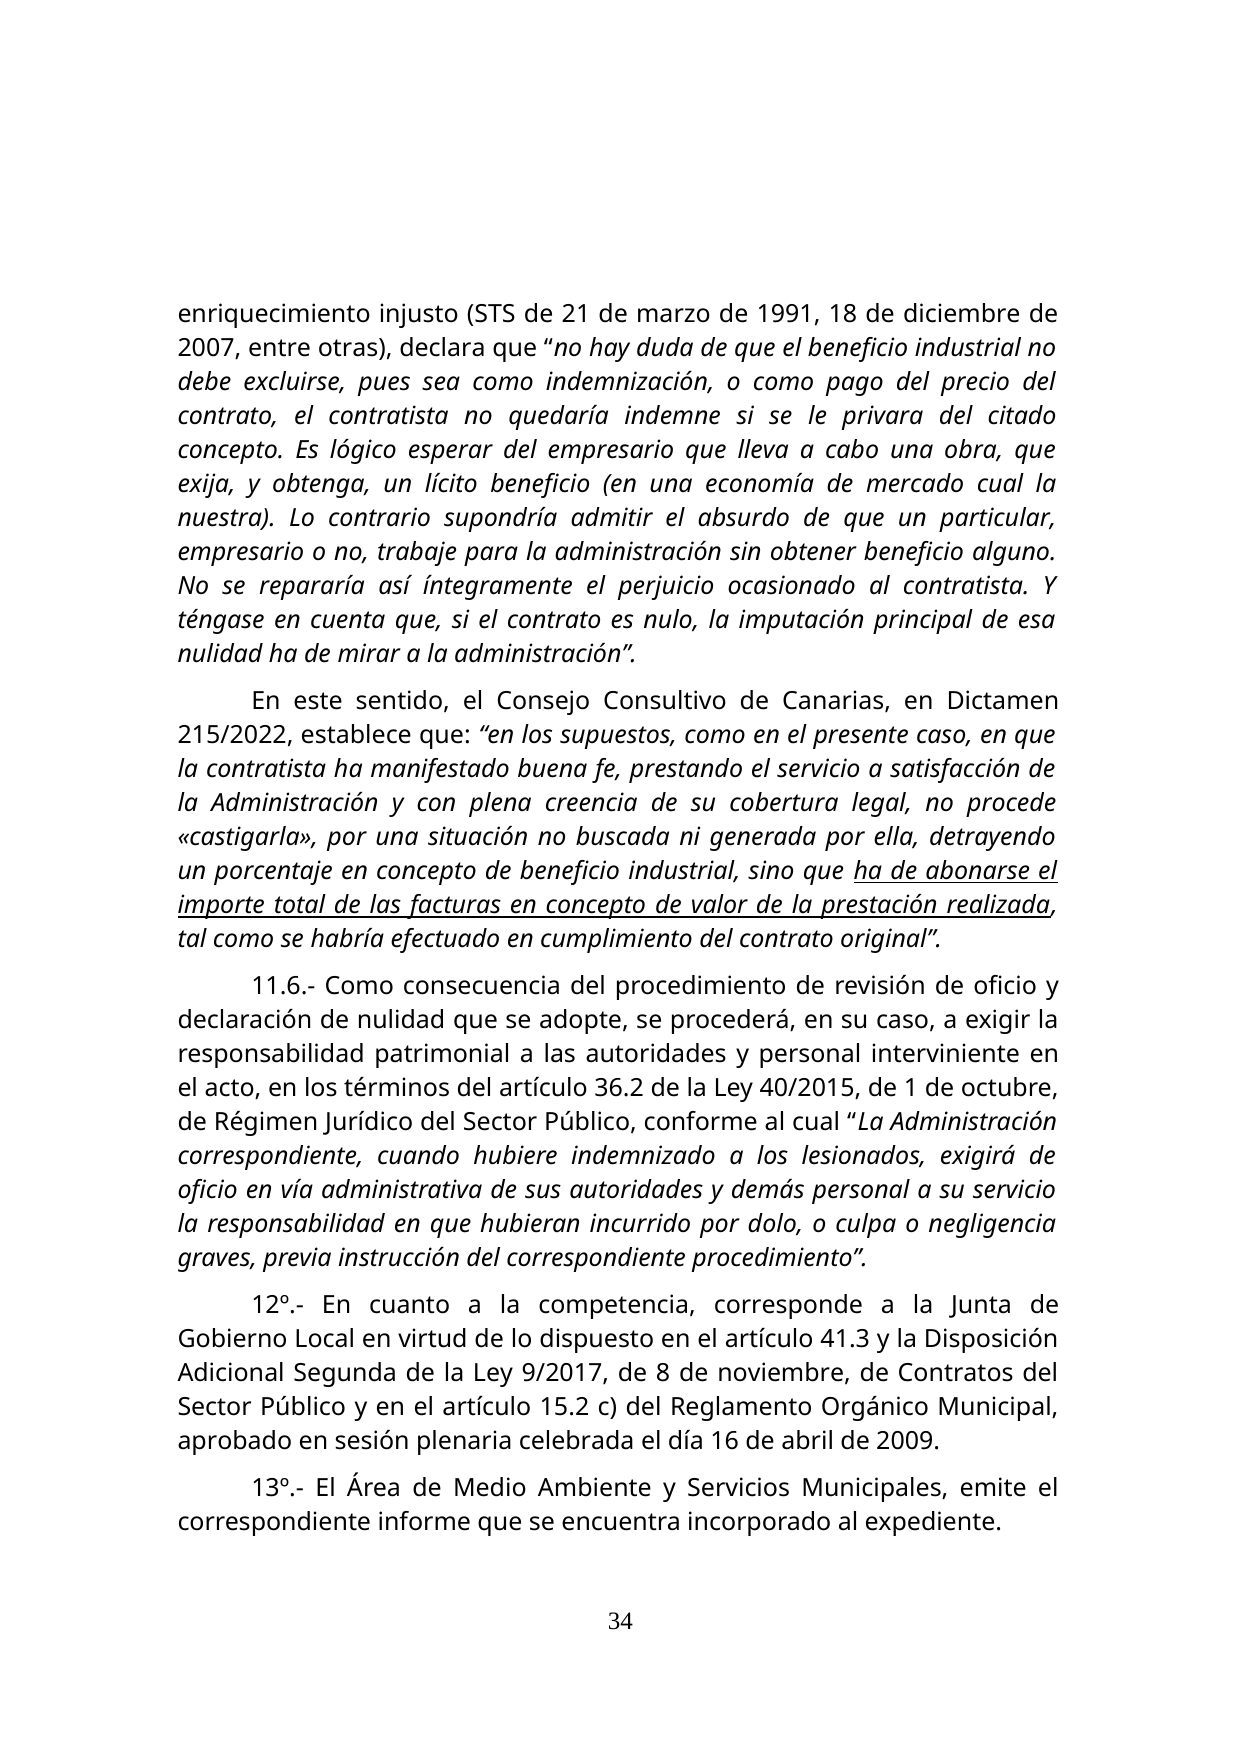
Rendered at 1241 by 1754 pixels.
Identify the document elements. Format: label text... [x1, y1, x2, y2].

text 12º.- En cuanto a la competencia, corresponde a la Junta de Gobierno Local en virtud de lo dispuesto en el artículo 41.3 y la Disposición Adicional Segunda de la Ley 9/2017, de 8 de noviembre, de Contratos del Sector Público y en el artículo 15.2 c) del Reglamento Orgánico Municipal, aprobado en sesión plenaria celebrada el día 16 de abril de 2009. [177, 1287, 1060, 1457]
text 11.6.- Como consecuencia del procedimiento de revisión de oficio y declaración de nulidad que se adopte, se procederá, en su caso, a exigir la responsabilidad patrimonial a las autoridades y personal interviniente en el acto, en los términos del artículo 36.2 de la Ley 40/2015, de 1 de octubre, de Régimen Jurídico del Sector Público, conforme al cual “La Administración correspondiente, cuando hubiere indemnizado a los lesionados, exigirá de oficio en vía administrativa de sus autoridades y demás personal a su servicio la responsabilidad en que hubieran incurrido por dolo, o culpa o negligencia graves, previa instrucción del correspondiente procedimiento”. [177, 967, 1060, 1274]
text enriquecimiento injusto (STS de 21 de marzo de 1991, 18 de diciembre de 2007, entre otras), declara que “no hay duda de que el beneficio industrial no debe excluirse, pues sea como indemnización, o como pago del precio del contrato, el contratista no quedaría indemne si se le privara del citado concepto. Es lógico esperar del empresario que lleva a cabo una obra, que exija, y obtenga, un lícito beneficio (en una economía de mercado cual la nuestra). Lo contrario supondría admitir el absurdo de que un particular, empresario o no, trabaje para la administración sin obtener beneficio alguno. No se repararía así íntegramente el perjuicio ocasionado al contratista. Y téngase en cuenta que, si el contrato es nulo, la imputación principal de esa nulidad ha de mirar a la administración”. [177, 295, 1060, 670]
text 13º.- El Área de Medio Ambiente y Servicios Municipales, emite el correspondiente informe que se encuentra incorporado al expediente. [177, 1469, 1060, 1537]
text En este sentido, el Consejo Consultivo de Canarias, en Dictamen 215/2022, establece que: “en los supuestos, como en el presente caso, en que la contratista ha manifestado buena fe, prestando el servicio a satisfacción de la Administración y con plena creencia de su cobertura legal, no procede «castigarla», por una situación no buscada ni generada por ella, detrayendo un porcentaje en concepto de beneficio industrial, sino que ha de abonarse el importe total de las facturas en concepto de valor de la prestación realizada, tal como se habría efectuado en cumplimiento del contrato original”. [177, 682, 1060, 955]
